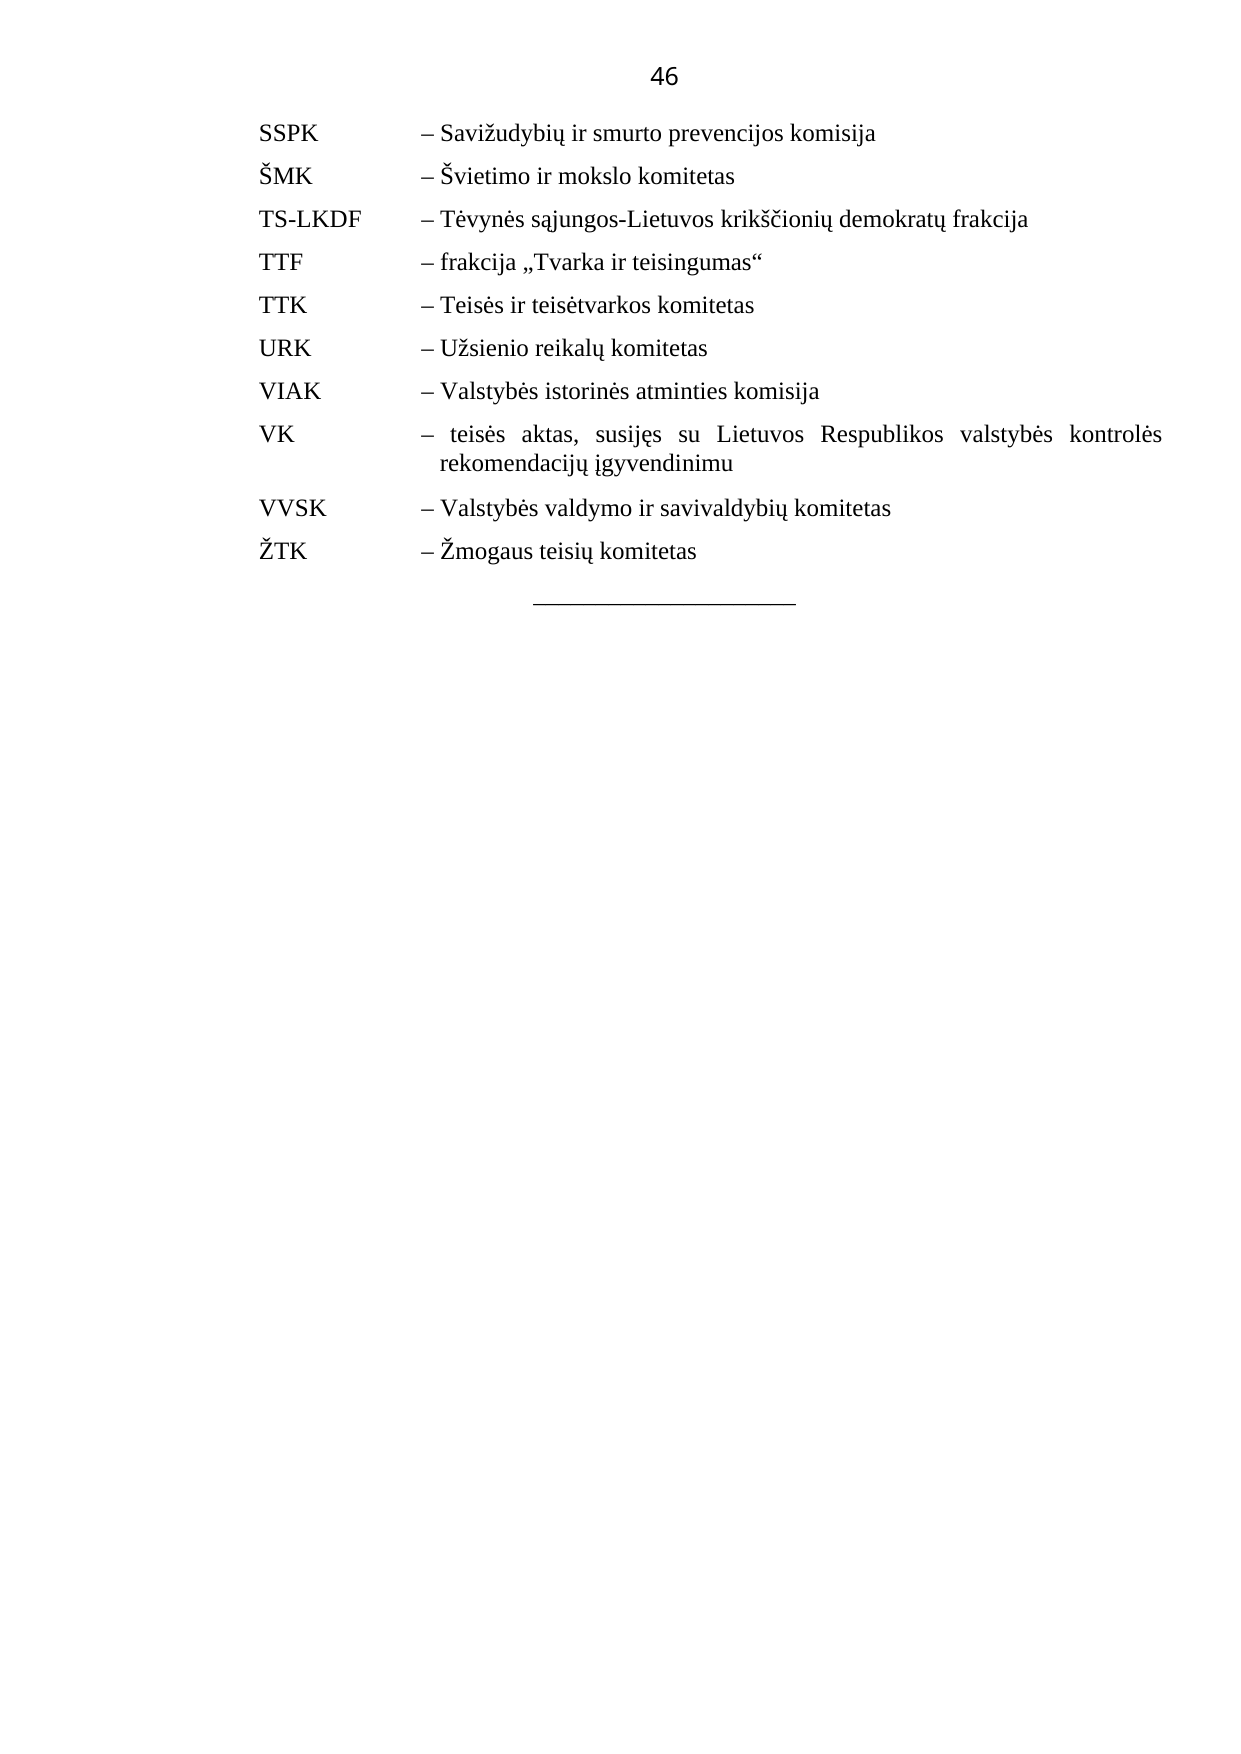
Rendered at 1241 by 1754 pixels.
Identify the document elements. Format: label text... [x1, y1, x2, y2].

table_cell – Užsienio reikalų komitetas [410, 333, 1174, 376]
table_cell – Valstybės istorinės atminties komisija [410, 376, 1174, 419]
table_cell URK [248, 333, 410, 376]
table_cell – frakcija „Tvarka ir teisingumas“ [410, 247, 1174, 290]
table_cell VVSK [248, 493, 410, 536]
table_cell TS-LKDF [248, 204, 410, 247]
table_cell – Žmogaus teisių komitetas [410, 536, 1174, 579]
text _____________________ [177, 579, 1152, 608]
table_cell VK [248, 419, 410, 493]
table_cell – Teisės ir teisėtvarkos komitetas [410, 290, 1174, 333]
table_cell – teisės aktas, susijęs su Lietuvos Respublikos valstybės kontrolės rekomendacijų įgyvendinimu [410, 419, 1174, 493]
table_cell TTK [248, 290, 410, 333]
table_cell SSPK [248, 118, 410, 161]
table_cell ŽTK [248, 536, 410, 579]
table_cell – Savižudybių ir smurto prevencijos komisija [410, 118, 1174, 161]
table_cell – Tėvynės sąjungos-Lietuvos krikščionių demokratų frakcija [410, 204, 1174, 247]
table_cell TTF [248, 247, 410, 290]
table_cell ŠMK [248, 161, 410, 204]
table_cell – Valstybės valdymo ir savivaldybių komitetas [410, 493, 1174, 536]
table_cell – Švietimo ir mokslo komitetas [410, 161, 1174, 204]
table_cell VIAK [248, 376, 410, 419]
